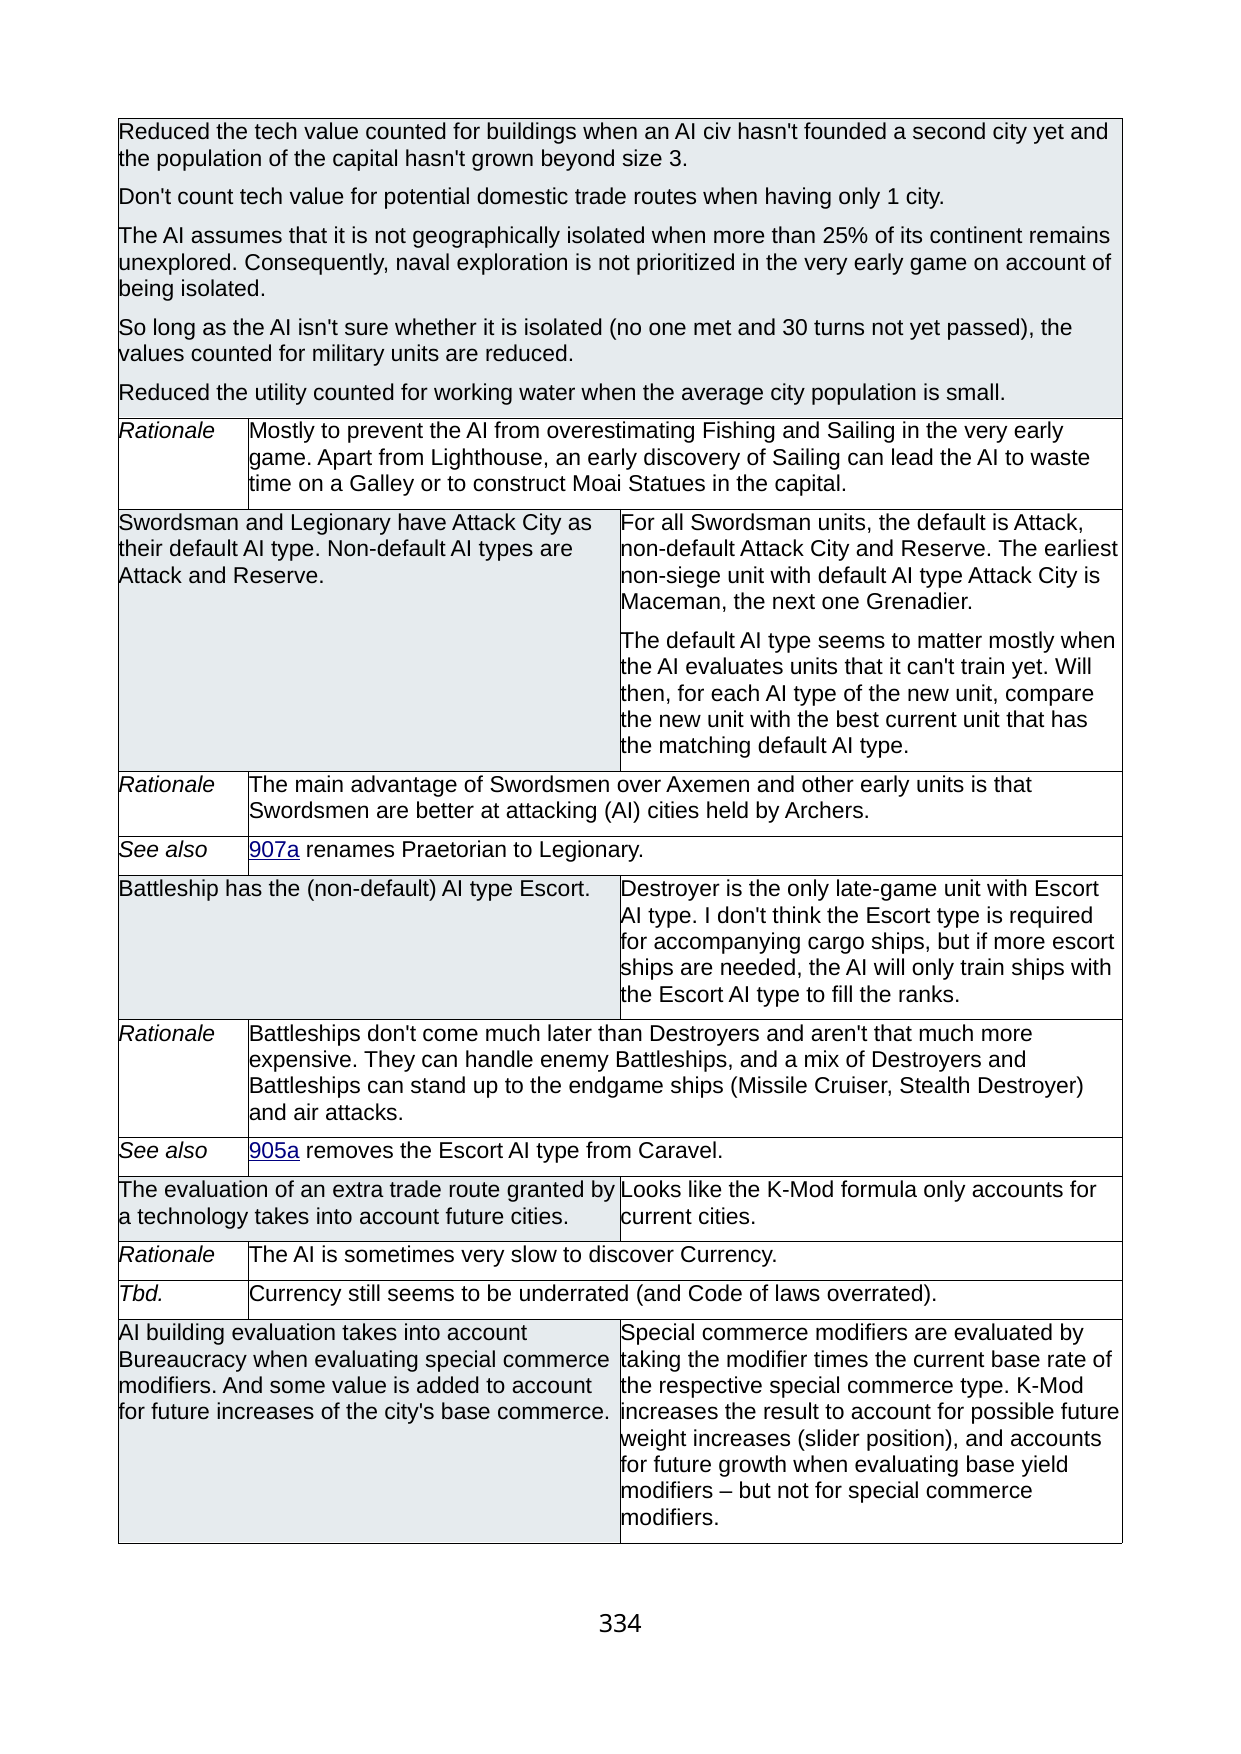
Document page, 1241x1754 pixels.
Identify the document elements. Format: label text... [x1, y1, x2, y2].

table_cell Battleships don't come much later than Destroyers and aren't that much more expensive. They can handle enemy Battleships, and a mix of Destroyers and Battleships can stand up to the endgame ships (Missile Cruiser, Stealth Destroyer) and air attacks. [249, 1020, 1122, 1137]
table_cell Special commerce modifiers are evaluated by taking the modifier times the current base rate of the respective special commerce type. K-Mod increases the result to account for possible future weight increases (slider position), and accounts for future growth when evaluating base yield modifiers – but not for special commerce modifiers. [621, 1320, 1122, 1542]
table_cell See also [119, 1138, 248, 1176]
table_cell Reduced the tech value counted for buildings when an AI civ hasn't founded a second city yet and the population of the capital hasn't grown beyond size 3. Don't count tech value for potential domestic trade routes when having only 1 city. The AI assumes that it is not geographically isolated when more than 25% of its continent remains unexplored. Consequently, naval exploration is not prioritized in the very early game on account of being isolated. So long as the AI isn't sure whether it is isolated (no one met and 30 turns not yet passed), the values counted for military units are reduced. Reduced the utility counted for working water when the average city population is small. [119, 119, 1122, 417]
table_cell The evaluation of an extra trade route granted by a technology takes into account future cities. [119, 1177, 620, 1241]
table_cell The AI is sometimes very slow to discover Currency. [249, 1242, 1122, 1280]
table_cell Destroyer is the only late-game unit with Escort AI type. I don't think the Escort type is required for accompanying cargo ships, but if more escort ships are needed, the AI will only train ships with the Escort AI type to fill the ranks. [621, 876, 1122, 1019]
table_cell Rationale [119, 1020, 248, 1137]
table_cell See also [119, 837, 248, 875]
table_cell Rationale [119, 419, 248, 509]
table_cell AI building evaluation takes into account Bureaucracy when evaluating special commerce modifiers. And some value is added to account for future increases of the city's base commerce. [119, 1320, 620, 1542]
table_cell 905a removes the Escort AI type from Caravel. [249, 1138, 1122, 1176]
table_cell Rationale [119, 1242, 248, 1280]
table_cell Tbd. [119, 1281, 248, 1319]
table_cell For all Swordsman units, the default is Attack, non-default Attack City and Reserve. The earliest non-siege unit with default AI type Attack City is Maceman, the next one Grenadier. The default AI type seems to matter mostly when the AI evaluates units that it can't train yet. Will then, for each AI type of the new unit, compare the new unit with the best current unit that has the matching default AI type. [621, 510, 1122, 771]
table_cell 907a renames Praetorian to Legionary. [249, 837, 1122, 875]
table_cell Battleship has the (non-default) AI type Escort. [119, 876, 620, 1019]
table_cell Swordsman and Legionary have Attack City as their default AI type. Non-default AI types are Attack and Reserve. [119, 510, 620, 771]
table_cell Rationale [119, 772, 248, 836]
table_cell The main advantage of Swordsmen over Axemen and other early units is that Swordsmen are better at attacking (AI) cities held by Archers. [249, 772, 1122, 836]
table_cell Looks like the K-Mod formula only accounts for current cities. [621, 1177, 1122, 1241]
table_cell Currency still seems to be underrated (and Code of laws overrated). [249, 1281, 1122, 1319]
table_cell Mostly to prevent the AI from overestimating Fishing and Sailing in the very early game. Apart from Lighthouse, an early discovery of Sailing can lead the AI to waste time on a Galley or to construct Moai Statues in the capital. [249, 419, 1122, 509]
